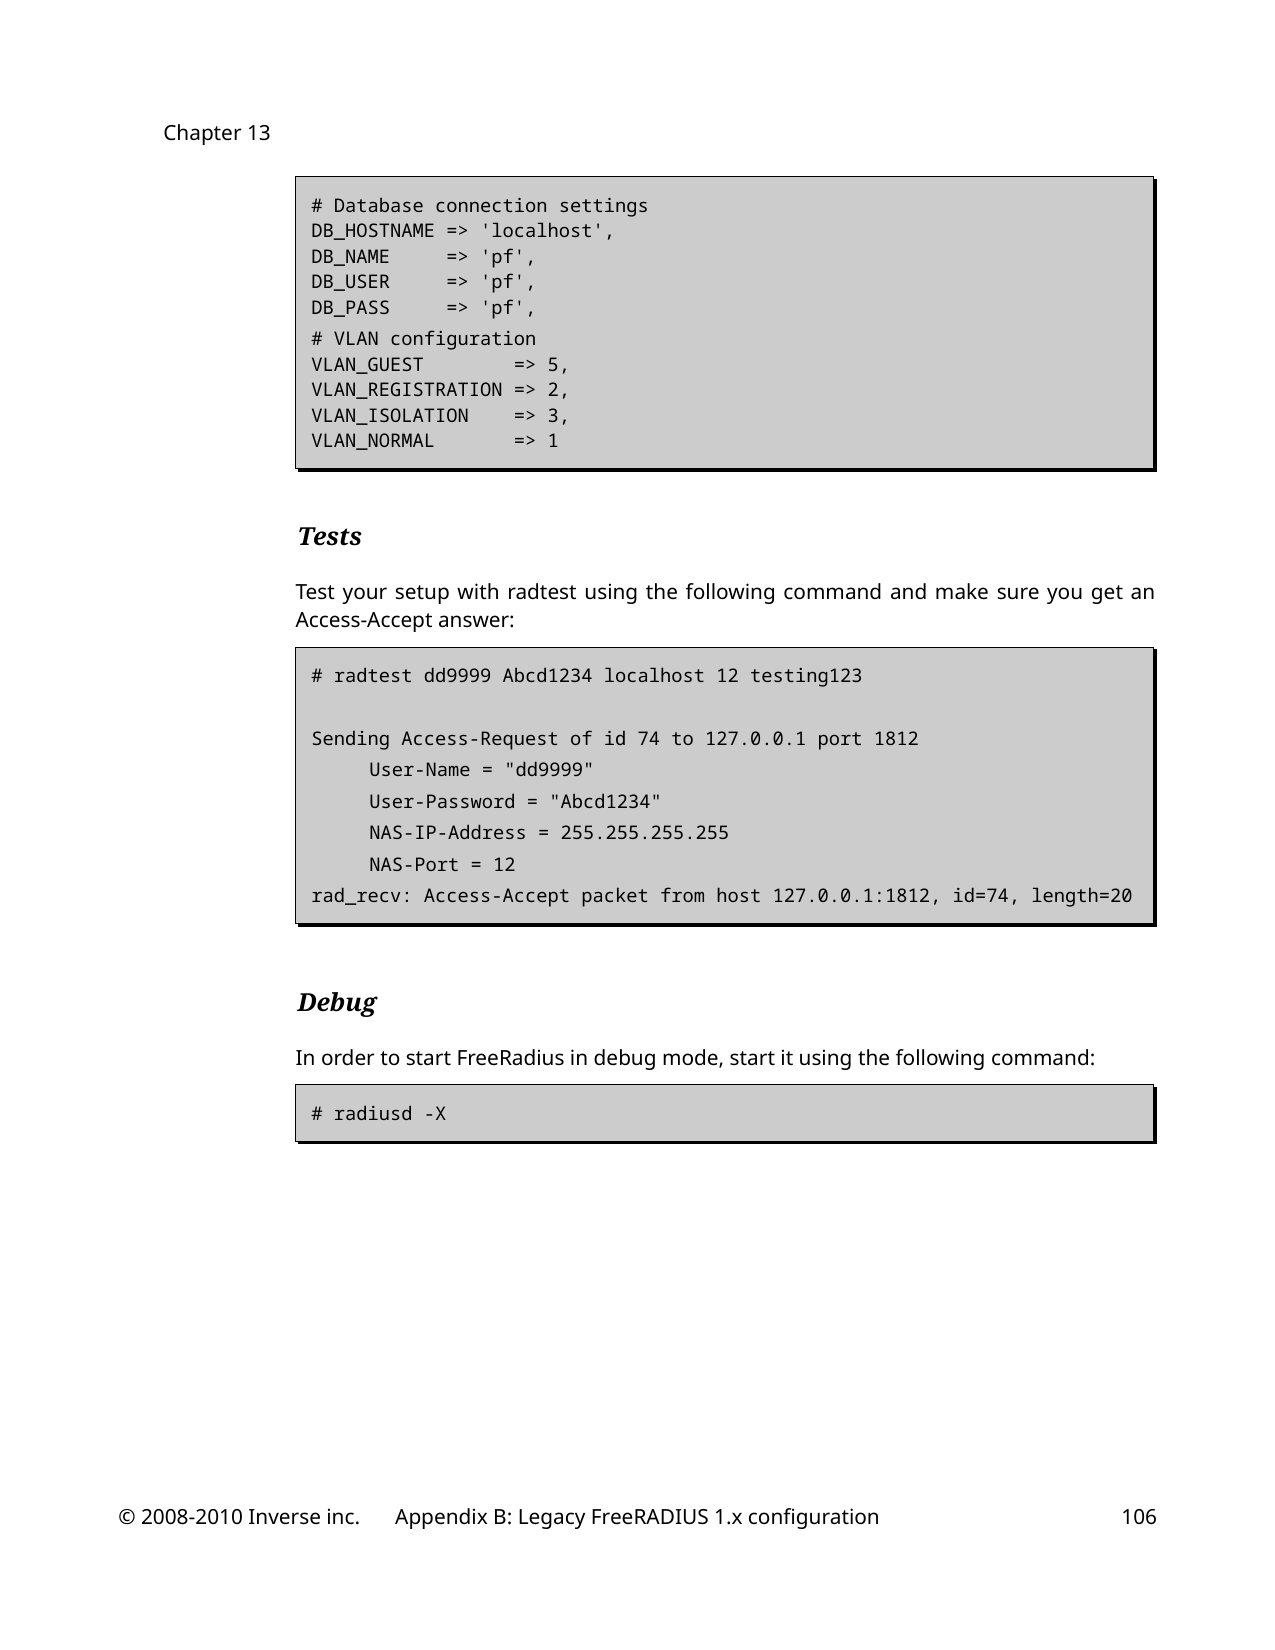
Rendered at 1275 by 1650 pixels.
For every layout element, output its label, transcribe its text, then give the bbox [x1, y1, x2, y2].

subtitle Debug [260, 985, 1157, 1019]
text User-Password = "Abcd1234" [296, 772, 1153, 804]
text rad_recv: Access-Accept packet from host 127.0.0.1:1812, id=74, length=20 [296, 867, 1153, 923]
text # VLAN configuration VLAN_GUEST => 5, VLAN_REGISTRATION => 2, VLAN_ISOLATION => 3, VLAN_NORMAL => 1 [296, 309, 1153, 468]
text In order to start FreeRadius in debug mode, start it using the following command: [295, 1043, 1157, 1072]
text NAS-Port = 12 [296, 835, 1153, 867]
text Test your setup with radtest using the following command and make sure you get an Access-Accept answer: [295, 577, 1157, 634]
subtitle Tests [260, 519, 1157, 552]
text NAS-IP-Address = 255.255.255.255 [296, 804, 1153, 835]
text # radiusd -X [296, 1085, 1153, 1141]
text User-Name = "dd9999" [296, 741, 1153, 772]
text # Database connection settings DB_HOSTNAME => 'localhost', DB_NAME => 'pf', DB_USER => 'pf', DB_PASS => 'pf', [296, 177, 1153, 309]
text Sending Access-Request of id 74 to 127.0.0.1 port 1812 [296, 709, 1153, 741]
text # radtest dd9999 Abcd1234 localhost 12 testing123 [296, 648, 1153, 678]
